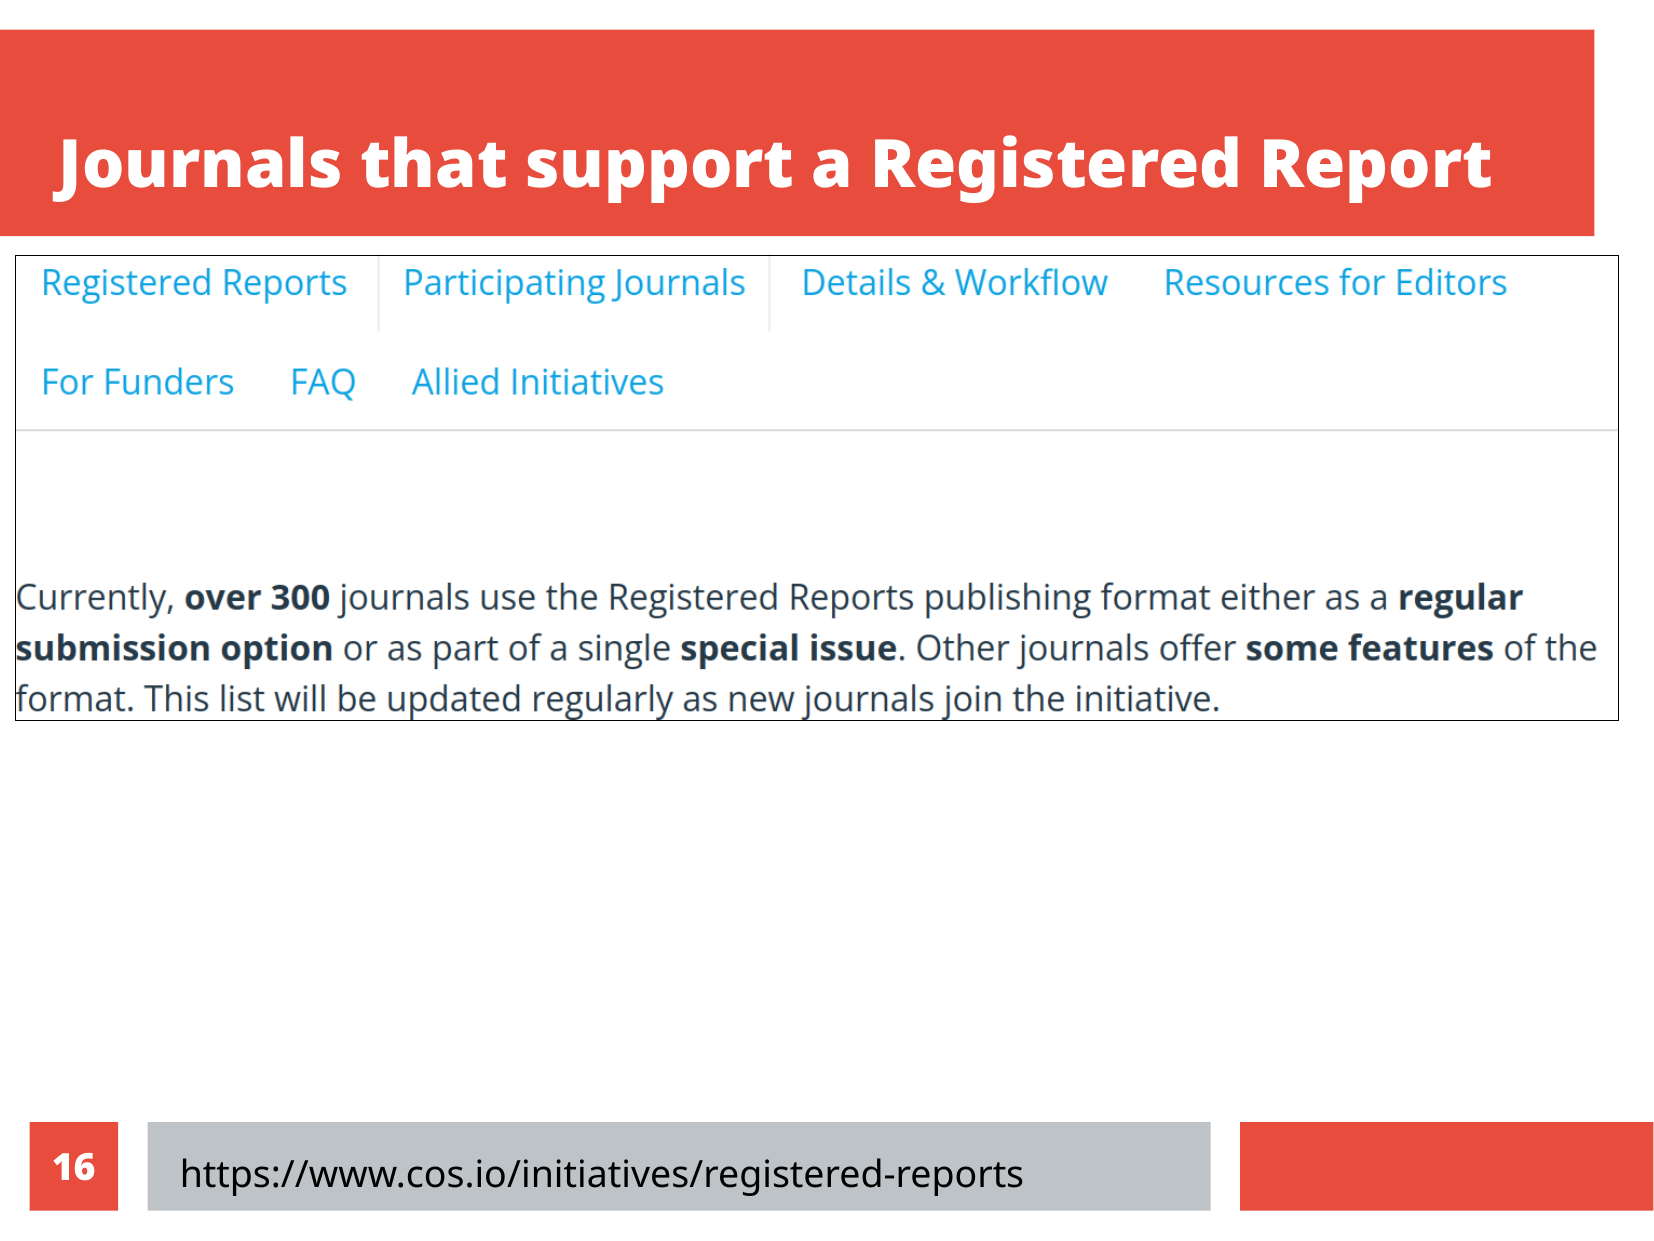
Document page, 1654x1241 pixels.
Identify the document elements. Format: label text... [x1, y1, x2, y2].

picture [15, 254, 1619, 721]
title Journals that support a Registered Report [59, 59, 1595, 207]
text_box https://www.cos.io/initiatives/registered-reports [165, 1140, 1085, 1199]
